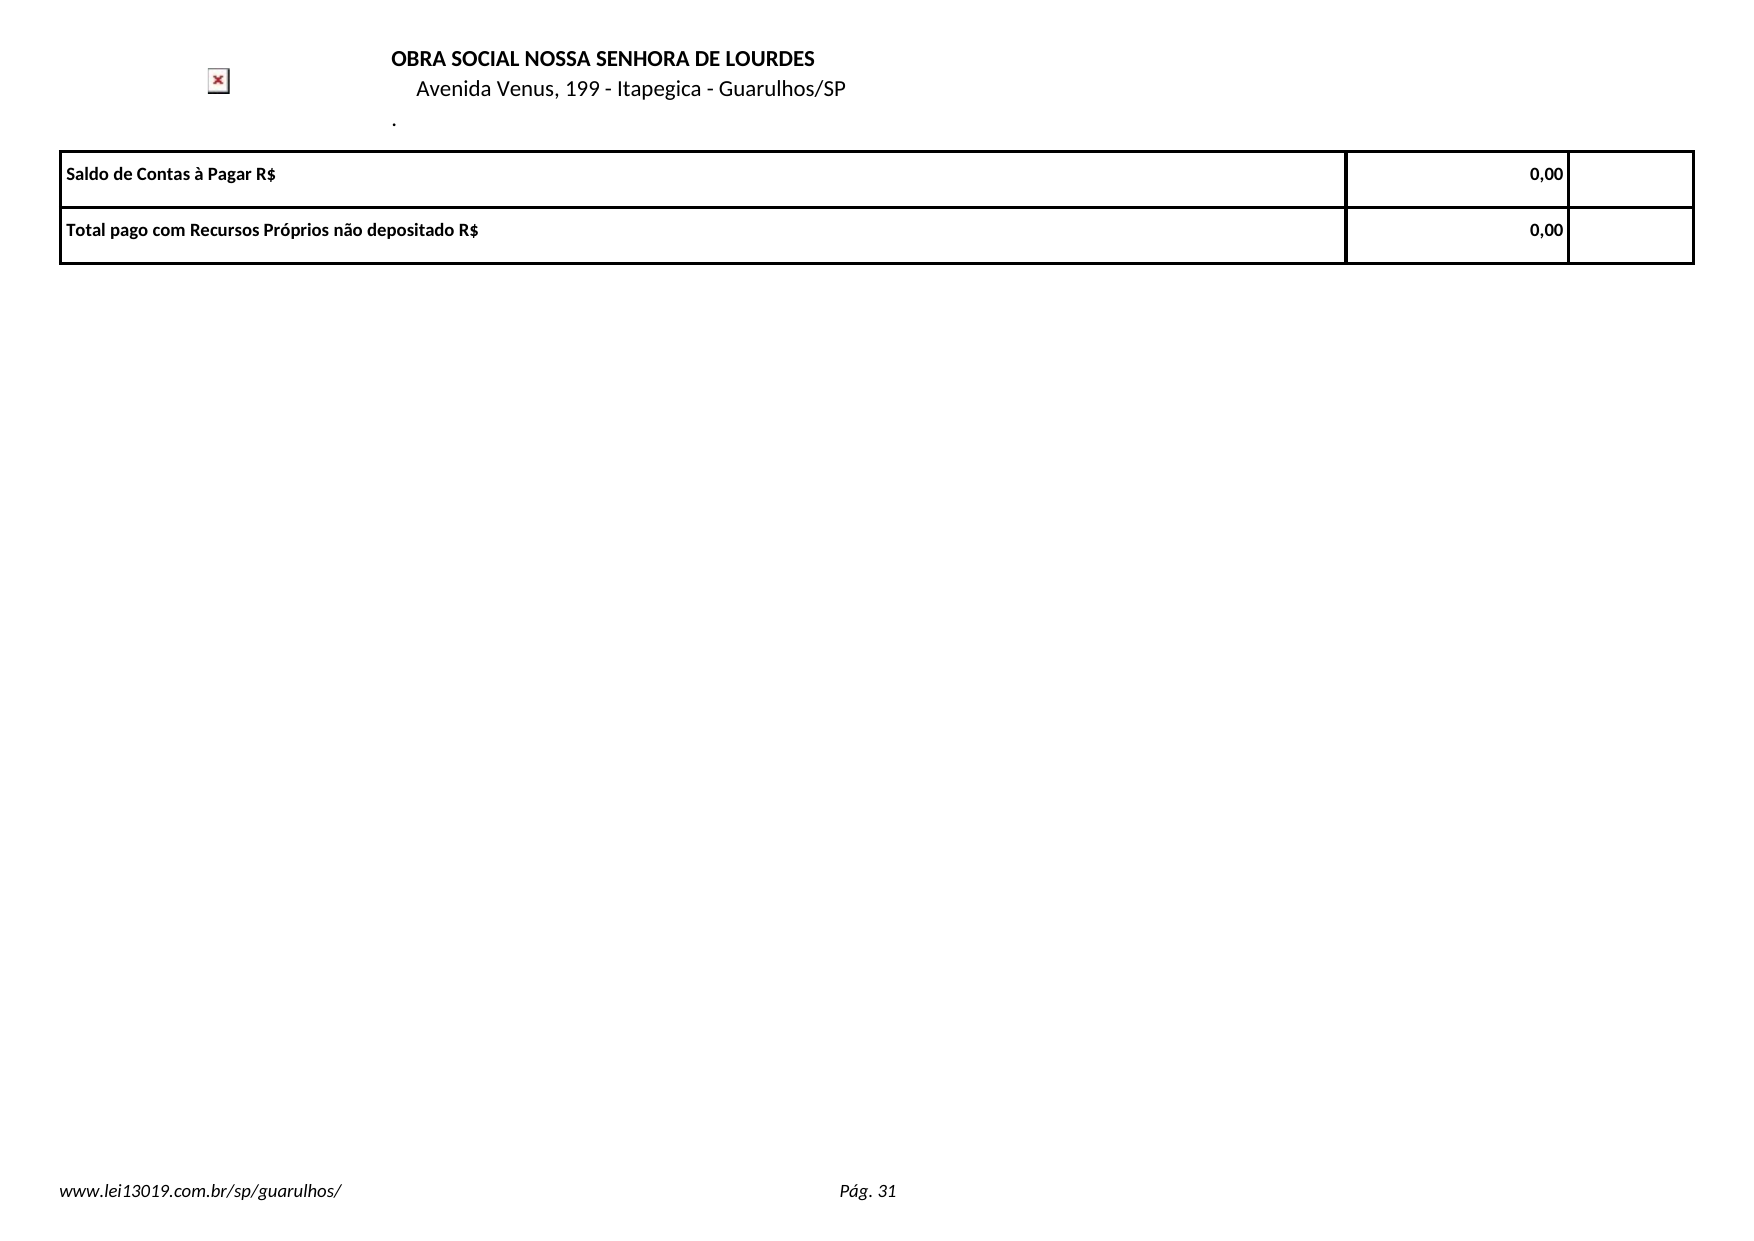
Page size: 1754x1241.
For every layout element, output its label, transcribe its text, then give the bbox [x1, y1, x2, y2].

table_cell 0,00 [1348, 209, 1567, 262]
table_cell [1244, 209, 1344, 262]
table_cell Saldo de Contas à Pagar R$ [62, 153, 1244, 206]
table_cell [1570, 153, 1692, 206]
table_cell [1570, 209, 1692, 262]
table_cell 0,00 [1348, 153, 1567, 206]
table_cell [1244, 153, 1344, 206]
table_cell Total pago com Recursos Próprios não depositado R$ [62, 209, 1244, 262]
